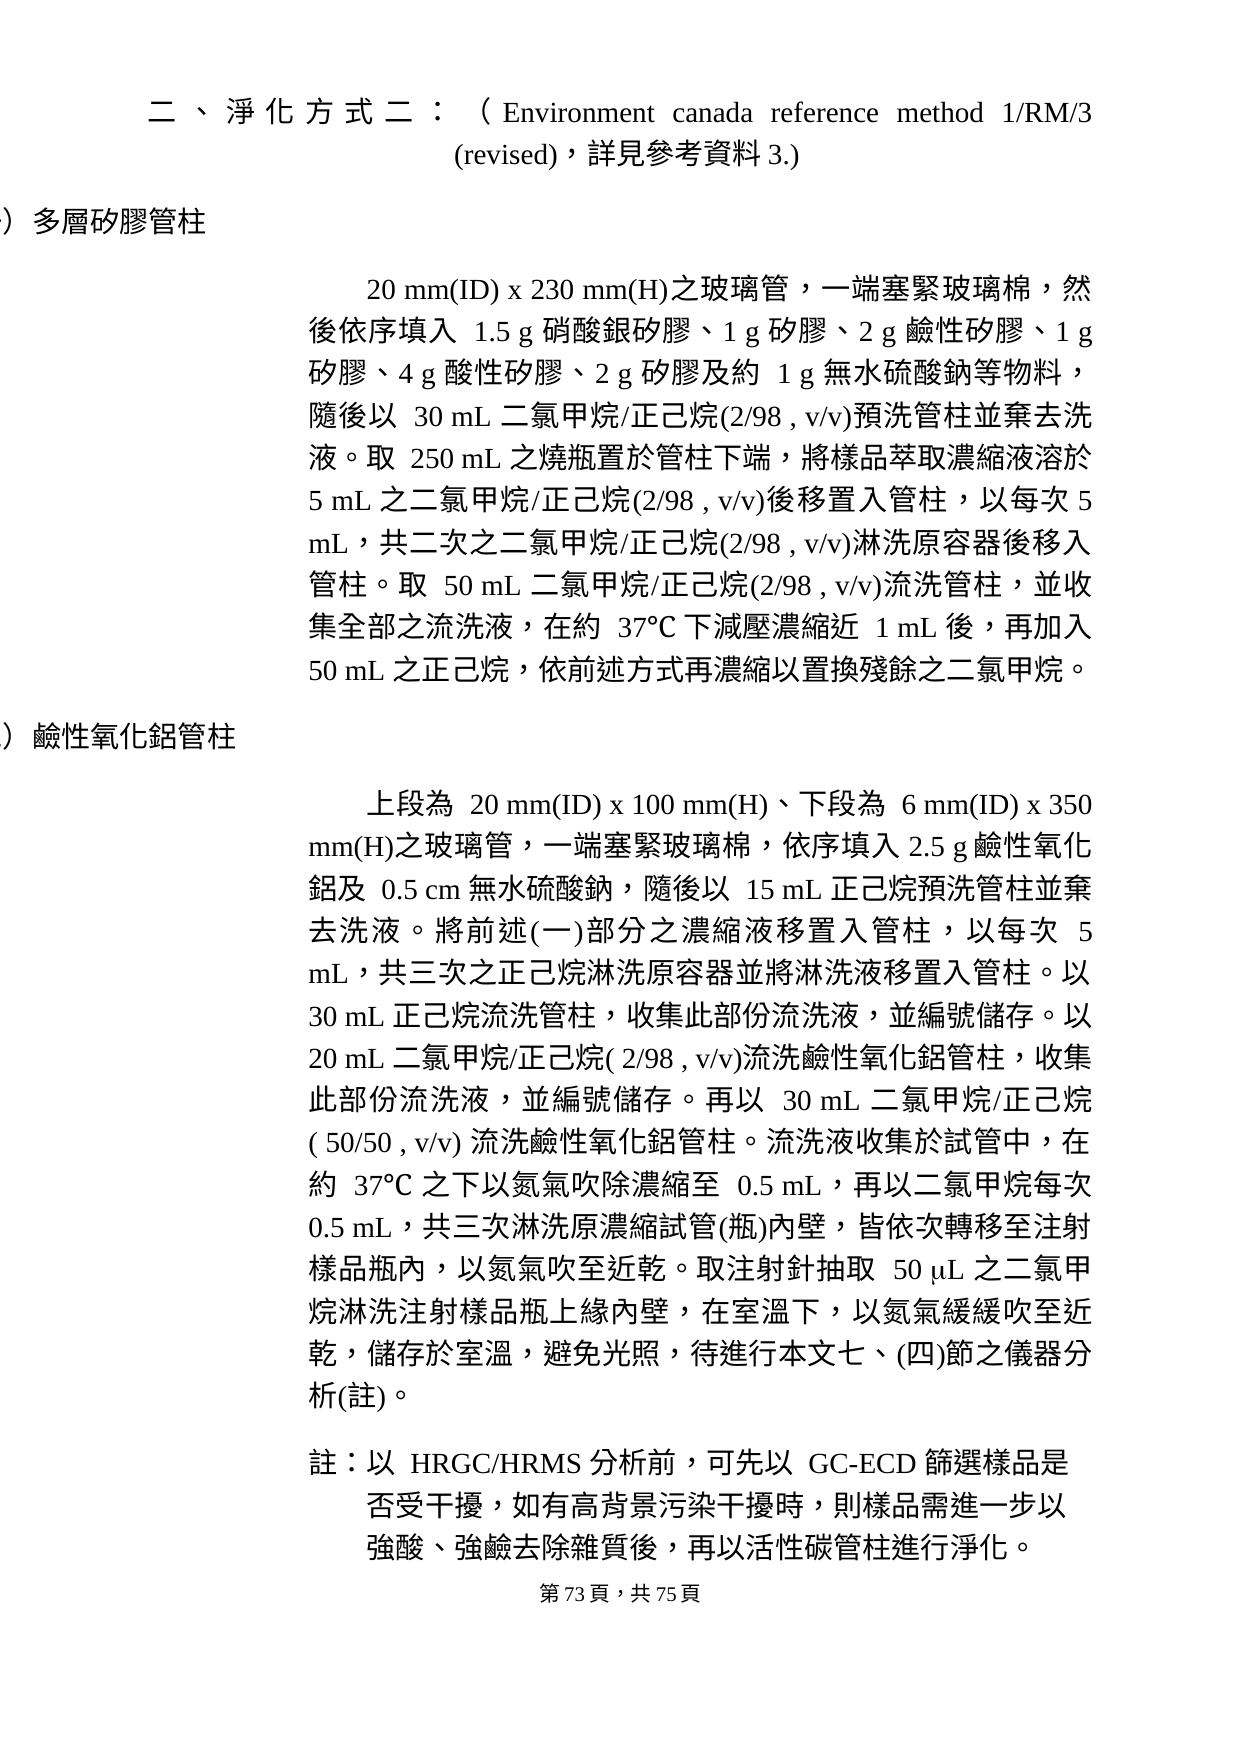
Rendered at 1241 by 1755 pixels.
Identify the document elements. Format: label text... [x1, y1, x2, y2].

text 20 mm(ID) x 230 mm(H)之玻璃管，一端塞緊玻璃棉，然後依序填入 1.5 g 硝酸銀矽膠、1 g 矽膠、2 g 鹼性矽膠、1 g 矽膠、4 g 酸性矽膠、2 g 矽膠及約 1 g 無水硫酸鈉等物料，隨後以 30 mL 二氯甲烷/正己烷(2/98 , v/v)預洗管柱並棄去洗液。取 250 mL 之燒瓶置於管柱下端，將樣品萃取濃縮液溶於 5 mL之二氯甲烷/正己烷(2/98 , v/v)後移置入管柱，以每次5 mL，共二次之二氯甲烷/正己烷(2/98 , v/v)淋洗原容器後移入管柱。取 50 mL 二氯甲烷/正己烷(2/98 , v/v)流洗管柱，並收集全部之流洗液，在約 37℃ 下減壓濃縮近 1 mL 後，再加入 50 mL 之正己烷，依前述方式再濃縮以置換殘餘之二氯甲烷。 [308, 266, 1093, 688]
text 二、淨化方式二：（Environment canada reference method 1/RM/3 (revised)，詳見參考資料3.) [148, 89, 1093, 173]
text （二）鹼性氧化鋁管柱 [0, 713, 1093, 756]
text 上段為 20 mm(ID) x 100 mm(H)、下段為 6 mm(ID) x 350 mm(H)之玻璃管，一端塞緊玻璃棉，依序填入2.5 g鹼性氧化鋁及 0.5 cm 無水硫酸鈉，隨後以 15 mL 正己烷預洗管柱並棄去洗液。將前述(一)部分之濃縮液移置入管柱，以每次 5 mL，共三次之正己烷淋洗原容器並將淋洗液移置入管柱。以 30 mL 正己烷流洗管柱，收集此部份流洗液，並編號儲存。以 20 mL 二氯甲烷/正己烷( 2/98 , v/v)流洗鹼性氧化鋁管柱，收集此部份流洗液，並編號儲存。再以 30 mL 二氯甲烷/正己烷( 50/50 , v/v) 流洗鹼性氧化鋁管柱。流洗液收集於試管中，在約 37℃ 之下以氮氣吹除濃縮至 0.5 mL，再以二氯甲烷每次 0.5 mL，共三次淋洗原濃縮試管(瓶)內壁，皆依次轉移至注射樣品瓶內，以氮氣吹至近乾。取注射針抽取 50 L 之二氯甲烷淋洗注射樣品瓶上緣內壁，在室溫下，以氮氣緩緩吹至近乾，儲存於室溫，避免光照，待進行本文七、(四)節之儀器分析(註)。 [308, 781, 1093, 1415]
subtitle 註：以 HRGC/HRMS 分析前，可先以 GC-ECD 篩選樣品是否受干擾，如有高背景污染干擾時，則樣品需進一步以強酸、強鹼去除雜質後，再以活性碳管柱進行淨化。 [308, 1440, 1093, 1567]
text （一）多層矽膠管柱 [0, 198, 1093, 241]
